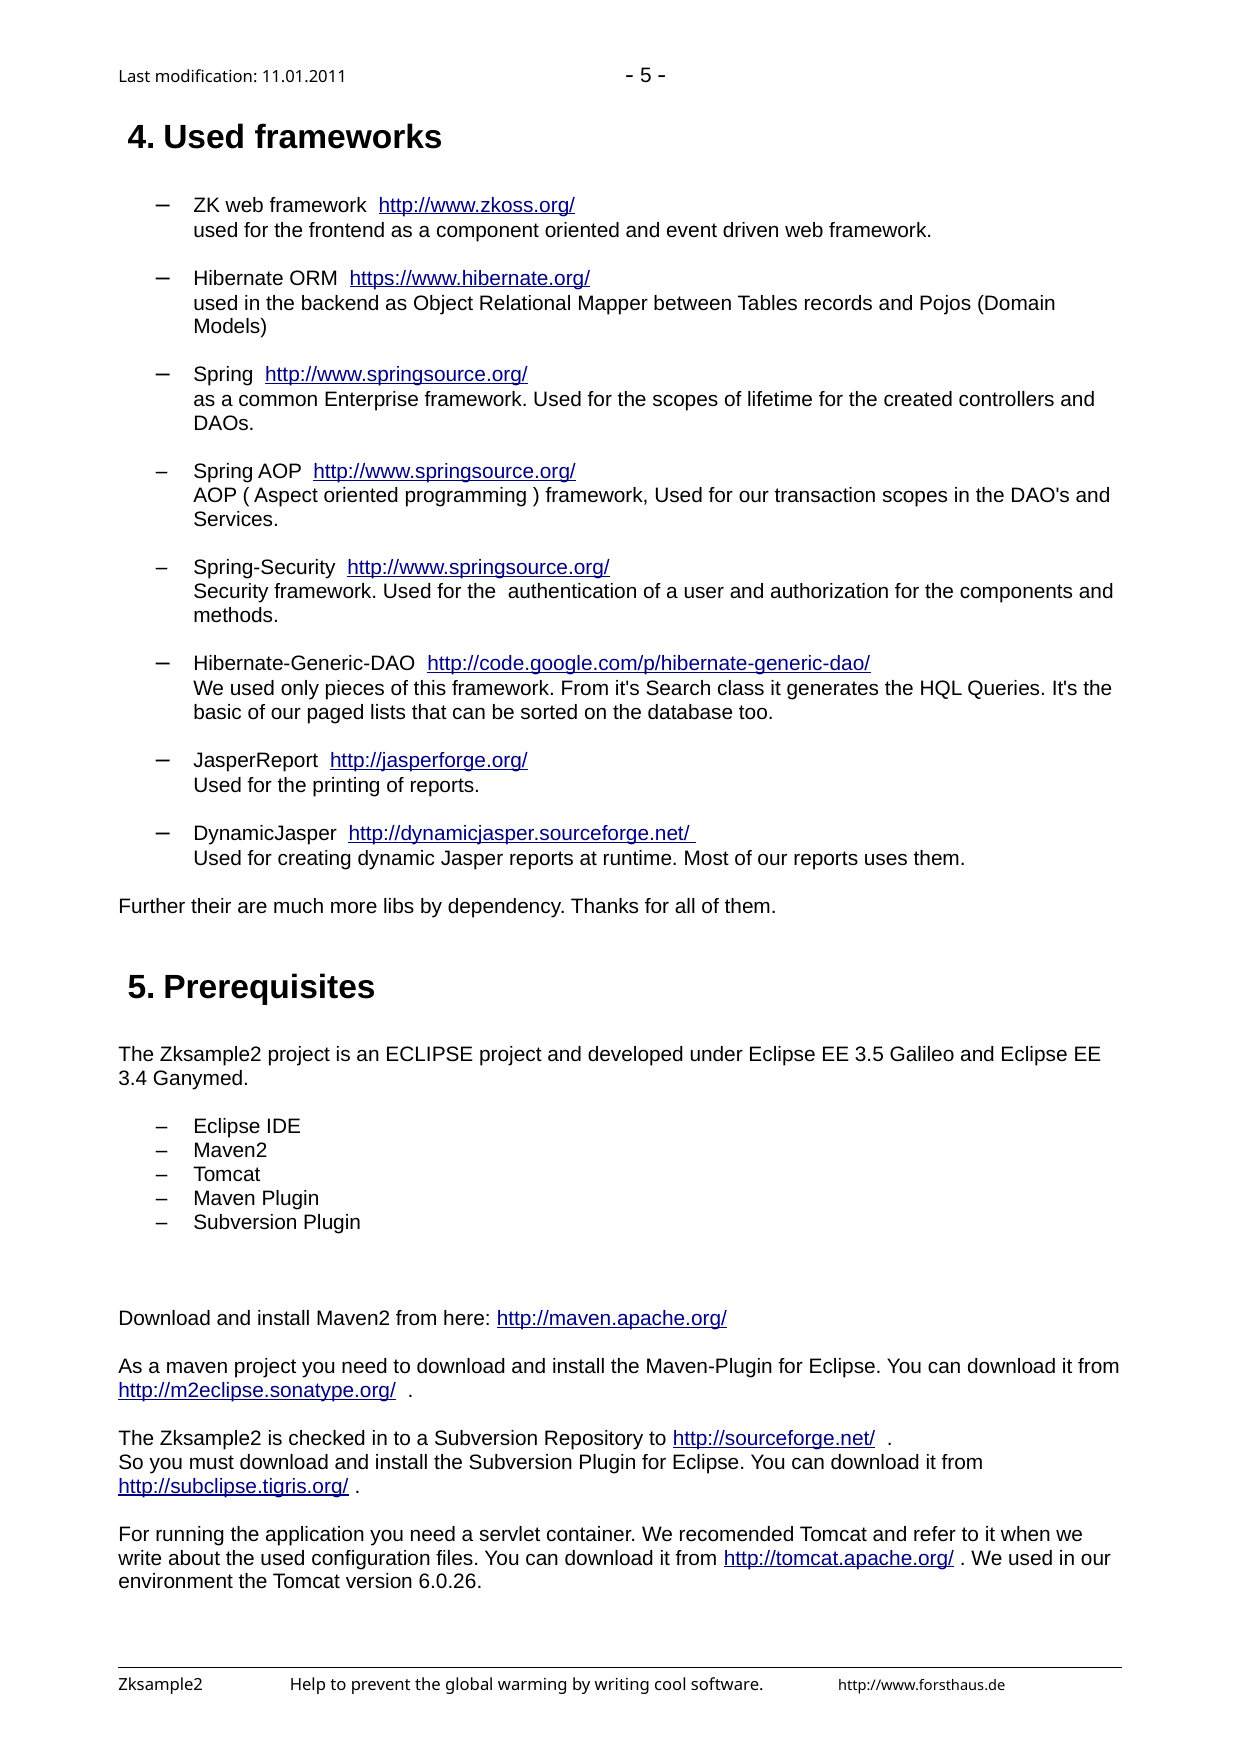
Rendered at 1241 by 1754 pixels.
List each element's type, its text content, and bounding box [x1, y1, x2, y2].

list Maven2 [156, 1138, 1122, 1162]
list used in the backend as Object Relational Mapper between Tables records and Pojos (Domain Models) [156, 290, 1122, 338]
list Used for creating dynamic Jasper reports at runtime. Most of our reports uses them. [156, 846, 1122, 870]
list Spring AOP http://www.springsource.org/ [156, 459, 1122, 483]
list ZK web framework http://www.zkoss.org/ [156, 192, 1122, 217]
list JasperReport http://jasperforge.org/ [156, 748, 1122, 773]
text The Zksample2 is checked in to a Subversion Repository to http://sourceforge.net/ . [118, 1426, 1122, 1449]
text Download and install Maven2 from here: http://maven.apache.org/ [118, 1306, 1122, 1330]
text So you must download and install the Subversion Plugin for Eclipse. You can download it from [118, 1449, 1122, 1473]
text The Zksample2 project is an ECLIPSE project and developed under Eclipse EE 3.5 Galileo and Eclipse EE 3.4 Ganymed. [118, 1042, 1122, 1089]
list Eclipse IDE [156, 1113, 1122, 1138]
list used for the frontend as a component oriented and event driven web framework. [156, 217, 1122, 241]
list Spring-Security http://www.springsource.org/ [156, 555, 1122, 579]
list Spring http://www.springsource.org/ [156, 362, 1122, 387]
list Security framework. Used for the authentication of a user and authorization for the components and methods. [156, 579, 1122, 627]
subtitle Prerequisites [118, 967, 1122, 1005]
subtitle Used frameworks [118, 117, 1122, 156]
list Hibernate ORM https://www.hibernate.org/ [156, 265, 1122, 290]
list Used for the printing of reports. [156, 773, 1122, 797]
list as a common Enterprise framework. Used for the scopes of lifetime for the created controllers and DAOs. [156, 387, 1122, 435]
list We used only pieces of this framework. From it's Search class it generates the HQL Queries. It's the basic of our paged lists that can be sorted on the database too. [156, 676, 1122, 724]
list Tomcat [156, 1162, 1122, 1186]
text As a maven project you need to download and install the Maven-Plugin for Eclipse. You can download it from http://m2eclipse.sonatype.org/ . [118, 1354, 1122, 1402]
list DynamicJasper http://dynamicjasper.sourceforge.net/ [156, 821, 1122, 846]
text Further their are much more libs by dependency. Thanks for all of them. [118, 894, 1122, 918]
text http://subclipse.tigris.org/ . [118, 1473, 1122, 1497]
text For running the application you need a servlet container. We recomended Tomcat and refer to it when we write about the used configuration files. You can download it from http://tomcat.apache.org/ . We used in our environment the Tomcat version 6.0.26. [118, 1521, 1122, 1593]
list AOP ( Aspect oriented programming ) framework, Used for our transaction scopes in the DAO's and Services. [156, 483, 1122, 531]
list Subversion Plugin [156, 1210, 1122, 1234]
list Maven Plugin [156, 1186, 1122, 1210]
list Hibernate-Generic-DAO http://code.google.com/p/hibernate-generic-dao/ [156, 651, 1122, 676]
